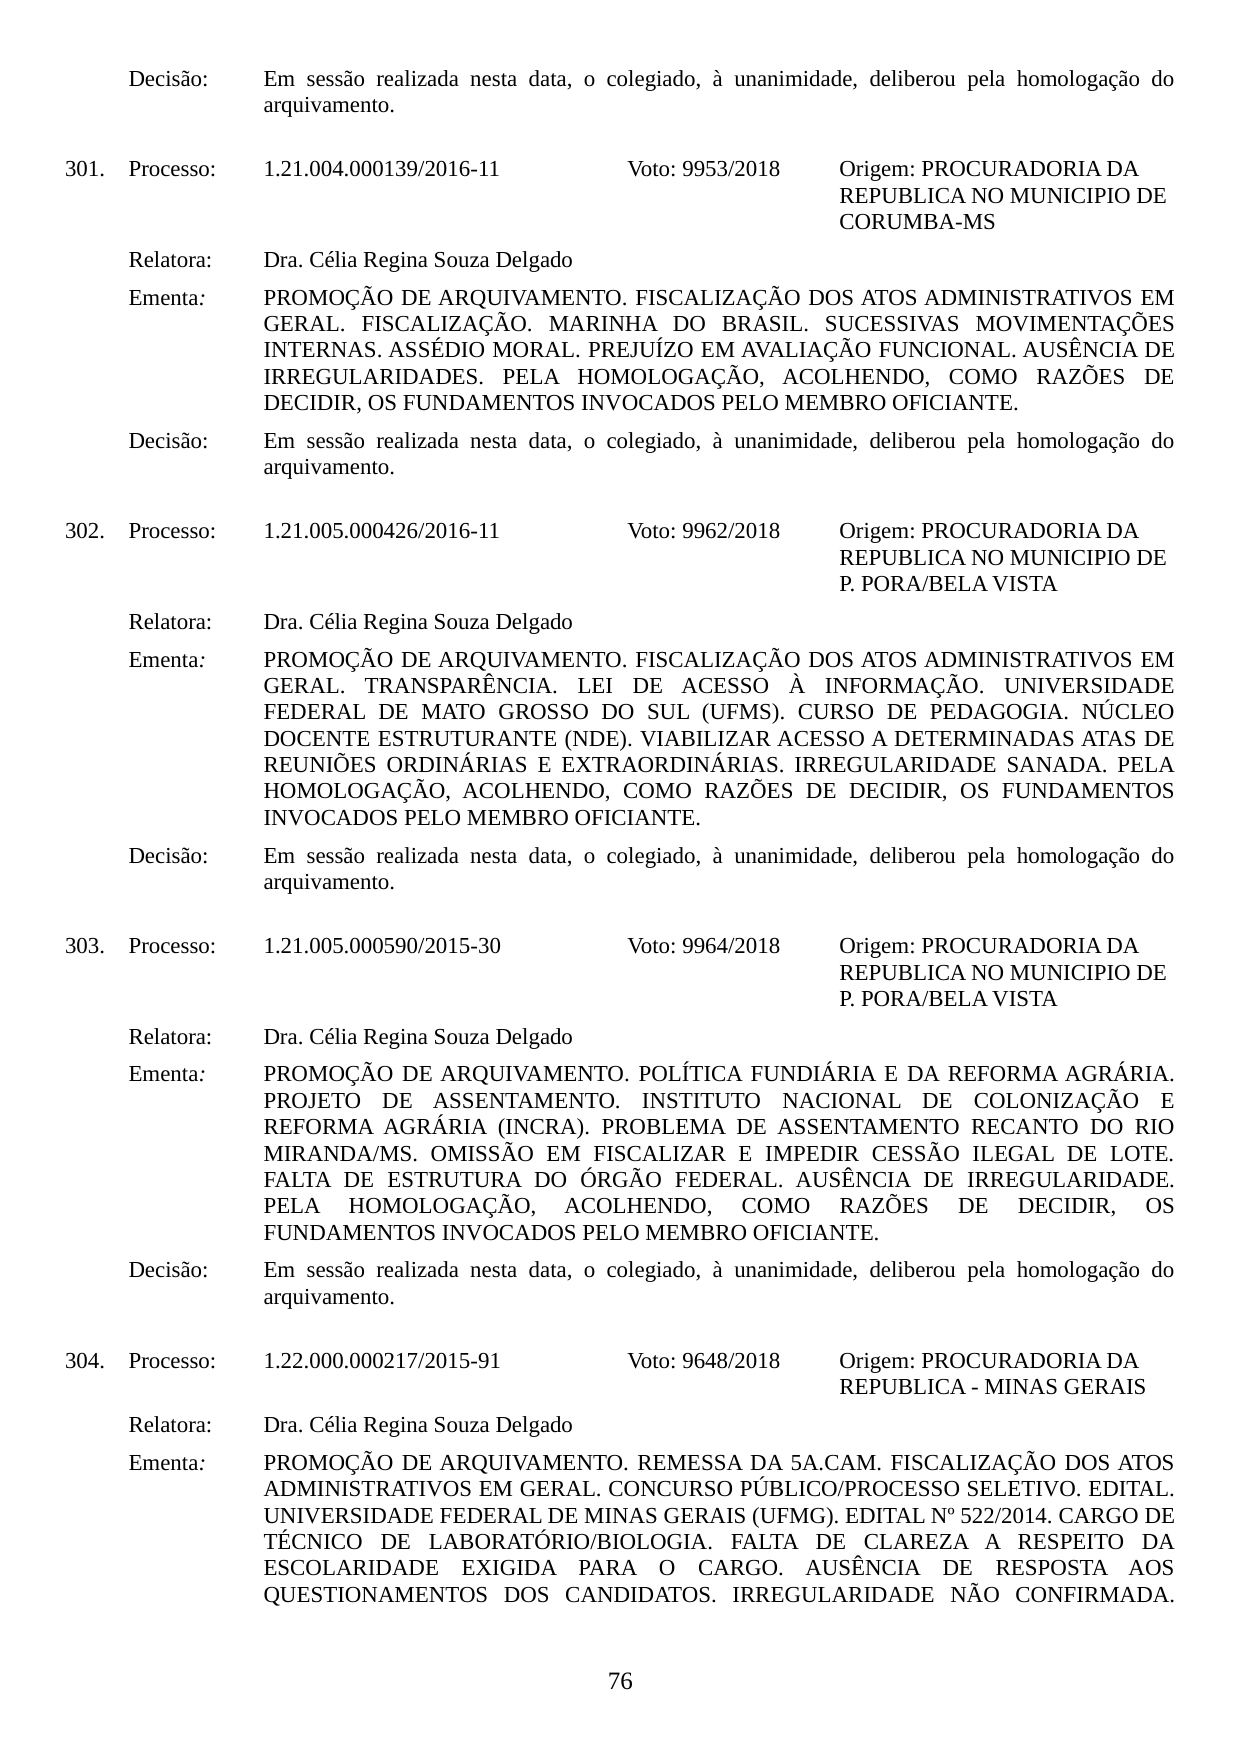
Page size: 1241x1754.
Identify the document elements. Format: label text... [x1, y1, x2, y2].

table_header 1.21.004.000139/2016-11 [258, 150, 621, 240]
table_cell Dra. Célia Regina Souza Delgado [258, 1405, 1181, 1443]
table_cell Dra. Célia Regina Souza Delgado [258, 602, 1181, 640]
table_header 301. [59, 150, 123, 240]
table_cell [59, 836, 123, 900]
table_header 1.22.000.000217/2015-91 [258, 1341, 621, 1405]
table_header 304. [59, 1341, 123, 1405]
table_cell PROMOÇÃO DE ARQUIVAMENTO. POLÍTICA FUNDIÁRIA E DA REFORMA AGRÁRIA. PROJETO DE ASSENTAMENTO. INSTITUTO NACIONAL DE COLONIZAÇÃO E REFORMA AGRÁRIA (INCRA). PROBLEMA DE ASSENTAMENTO RECANTO DO RIO MIRANDA/MS. OMISSÃO EM FISCALIZAR E IMPEDIR CESSÃO ILEGAL DE LOTE. FALTA DE ESTRUTURA DO ÓRGÃO FEDERAL. AUSÊNCIA DE IRREGULARIDADE. PELA HOMOLOGAÇÃO, ACOLHENDO, COMO RAZÕES DE DECIDIR, OS FUNDAMENTOS INVOCADOS PELO MEMBRO OFICIANTE. [258, 1055, 1181, 1251]
table_cell Em sessão realizada nesta data, o colegiado, à unanimidade, deliberou pela homologação do arquivamento. [258, 421, 1181, 485]
table_header 1.21.005.000426/2016-11 [258, 512, 621, 602]
table_cell Dra. Célia Regina Souza Delgado [258, 240, 1181, 278]
table_header Voto: 9648/2018 [621, 1341, 833, 1405]
table_cell Em sessão realizada nesta data, o colegiado, à unanimidade, deliberou pela homologação do arquivamento. [258, 59, 1181, 123]
table_cell Ementa: [123, 278, 257, 421]
table_header Origem: PROCURADORIA DA REPUBLICA - MINAS GERAIS [834, 1341, 1181, 1405]
table_cell PROMOÇÃO DE ARQUIVAMENTO. FISCALIZAÇÃO DOS ATOS ADMINISTRATIVOS EM GERAL. FISCALIZAÇÃO. MARINHA DO BRASIL. SUCESSIVAS MOVIMENTAÇÕES INTERNAS. ASSÉDIO MORAL. PREJUÍZO EM AVALIAÇÃO FUNCIONAL. AUSÊNCIA DE IRREGULARIDADES. PELA HOMOLOGAÇÃO, ACOLHENDO, COMO RAZÕES DE DECIDIR, OS FUNDAMENTOS INVOCADOS PELO MEMBRO OFICIANTE. [258, 278, 1181, 421]
table_header Origem: PROCURADORIA DA REPUBLICA NO MUNICIPIO DE P. PORA/BELA VISTA [834, 926, 1181, 1017]
table_cell Ementa: [123, 640, 257, 836]
table_cell Dra. Célia Regina Souza Delgado [258, 1017, 1181, 1055]
table_cell [59, 421, 123, 485]
table_cell [59, 1443, 123, 1613]
table_cell [59, 1405, 123, 1443]
table_cell [59, 602, 123, 640]
table_cell [59, 1055, 123, 1251]
table_cell Relatora: [123, 1405, 257, 1443]
table_header Voto: 9964/2018 [621, 926, 833, 1017]
table_header Origem: PROCURADORIA DA REPUBLICA NO MUNICIPIO DE CORUMBA-MS [834, 150, 1181, 240]
table_cell [59, 1017, 123, 1055]
table_cell Em sessão realizada nesta data, o colegiado, à unanimidade, deliberou pela homologação do arquivamento. [258, 1251, 1181, 1315]
table_cell Decisão: [123, 1251, 257, 1315]
table_header 302. [59, 512, 123, 602]
table_cell Ementa: [123, 1055, 257, 1251]
table_cell PROMOÇÃO DE ARQUIVAMENTO. FISCALIZAÇÃO DOS ATOS ADMINISTRATIVOS EM GERAL. TRANSPARÊNCIA. LEI DE ACESSO À INFORMAÇÃO. UNIVERSIDADE FEDERAL DE MATO GROSSO DO SUL (UFMS). CURSO DE PEDAGOGIA. NÚCLEO DOCENTE ESTRUTURANTE (NDE). VIABILIZAR ACESSO A DETERMINADAS ATAS DE REUNIÕES ORDINÁRIAS E EXTRAORDINÁRIAS. IRREGULARIDADE SANADA. PELA HOMOLOGAÇÃO, ACOLHENDO, COMO RAZÕES DE DECIDIR, OS FUNDAMENTOS INVOCADOS PELO MEMBRO OFICIANTE. [258, 640, 1181, 836]
table_cell Em sessão realizada nesta data, o colegiado, à unanimidade, deliberou pela homologação do arquivamento. [258, 836, 1181, 900]
table_cell Decisão: [123, 836, 257, 900]
table_cell [59, 59, 123, 123]
table_cell [59, 1251, 123, 1315]
table_header Voto: 9962/2018 [621, 512, 833, 602]
table_header Processo: [123, 1341, 257, 1405]
table_header 1.21.005.000590/2015-30 [258, 926, 621, 1017]
table_cell [59, 278, 123, 421]
table_header Origem: PROCURADORIA DA REPUBLICA NO MUNICIPIO DE P. PORA/BELA VISTA [834, 512, 1181, 602]
table_cell [59, 640, 123, 836]
table_header Processo: [123, 150, 257, 240]
table_cell Relatora: [123, 602, 257, 640]
table_header Processo: [123, 512, 257, 602]
table_cell Decisão: [123, 59, 257, 123]
table_header Voto: 9953/2018 [621, 150, 833, 240]
table_header 303. [59, 926, 123, 1017]
table_cell Ementa: [123, 1443, 257, 1613]
table_cell Relatora: [123, 1017, 257, 1055]
table_cell Decisão: [123, 421, 257, 485]
table_cell PROMOÇÃO DE ARQUIVAMENTO. REMESSA DA 5A.CAM. FISCALIZAÇÃO DOS ATOS ADMINISTRATIVOS EM GERAL. CONCURSO PÚBLICO/PROCESSO SELETIVO. EDITAL. UNIVERSIDADE FEDERAL DE MINAS GERAIS (UFMG). EDITAL Nº 522/2014. CARGO DE TÉCNICO DE LABORATÓRIO/BIOLOGIA. FALTA DE CLAREZA A RESPEITO DA ESCOLARIDADE EXIGIDA PARA O CARGO. AUSÊNCIA DE RESPOSTA AOS QUESTIONAMENTOS DOS CANDIDATOS. IRREGULARIDADE NÃO CONFIRMADA. [258, 1443, 1181, 1613]
table_header Processo: [123, 926, 257, 1017]
table_cell Relatora: [123, 240, 257, 278]
table_cell [59, 240, 123, 278]
